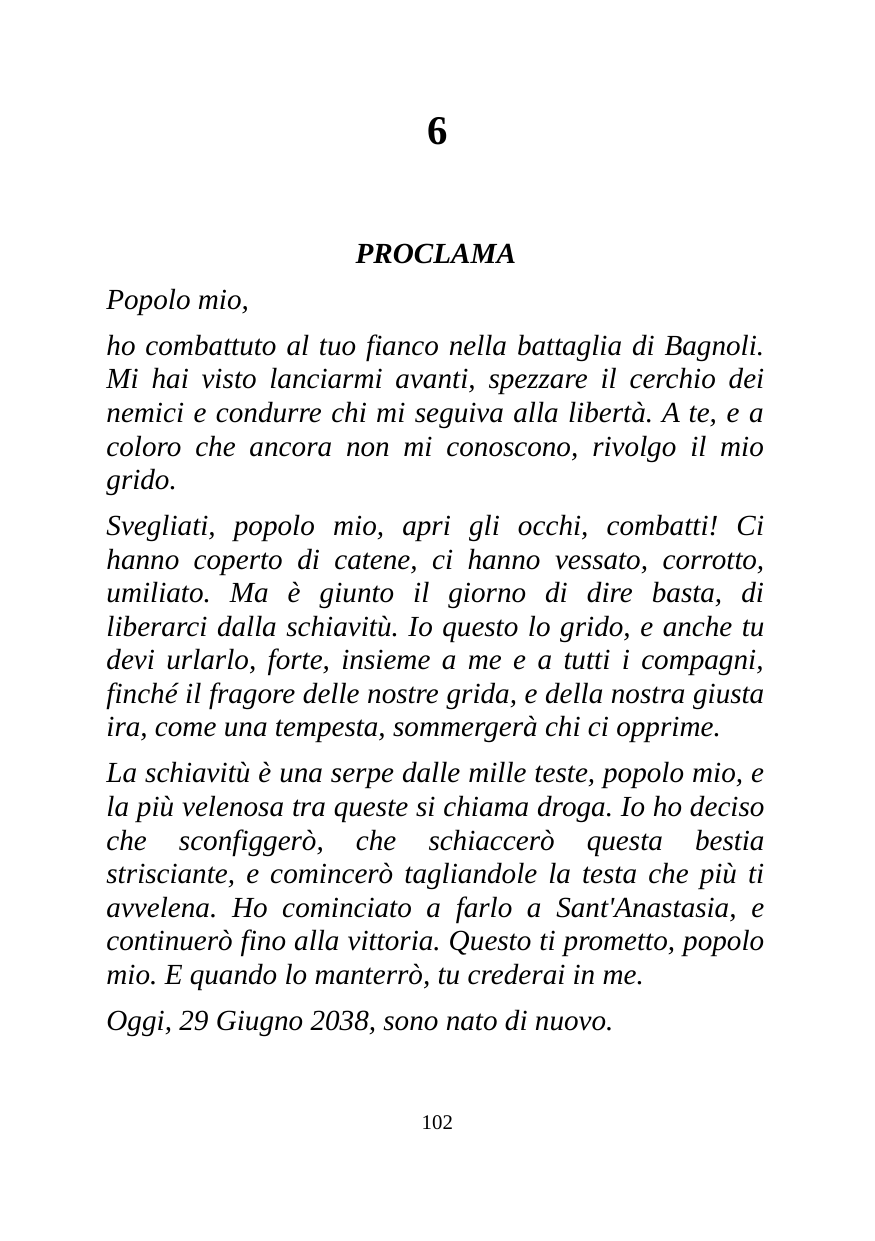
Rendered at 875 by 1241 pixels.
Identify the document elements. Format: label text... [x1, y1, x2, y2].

text Svegliati, popolo mio, apri gli occhi, combatti! Ci hanno coperto di catene, ci hanno vessato, corrotto, umiliato. Ma è giunto il giorno di dire basta, di liberarci dalla schiavitù. Io questo lo grido, e anche tu devi urlarlo, forte, insieme a me e a tutti i compagni, finché il fragore delle nostre grida, e della nostra giusta ira, come una tempesta, sommergerà chi ci opprime. [106, 508, 768, 743]
text ho combattuto al tuo fianco nella battaglia di Bagnoli. Mi hai visto lanciarmi avanti, spezzare il cerchio dei nemici e condurre chi mi seguiva alla libertà. A te, e a coloro che ancora non mi conoscono, rivolgo il mio grido. [106, 328, 768, 496]
text Oggi, 29 Giugno 2038, sono nato di nuovo. [106, 1003, 768, 1036]
text La schiavitù è una serpe dalle mille teste, popolo mio, e la più velenosa tra queste si chiama droga. Io ho deciso che sconfiggerò, che schiaccerò questa bestia strisciante, e comincerò tagliandole la testa che più ti avvelena. Ho cominciato a farlo a Sant'Anastasia, e continuerò fino alla vittoria. Questo ti prometto, popolo mio. E quando lo manterrò, tu crederai in me. [106, 756, 768, 990]
text Popolo mio, [106, 282, 768, 316]
text PROCLAMA [106, 236, 768, 269]
subtitle 6 [106, 106, 768, 153]
